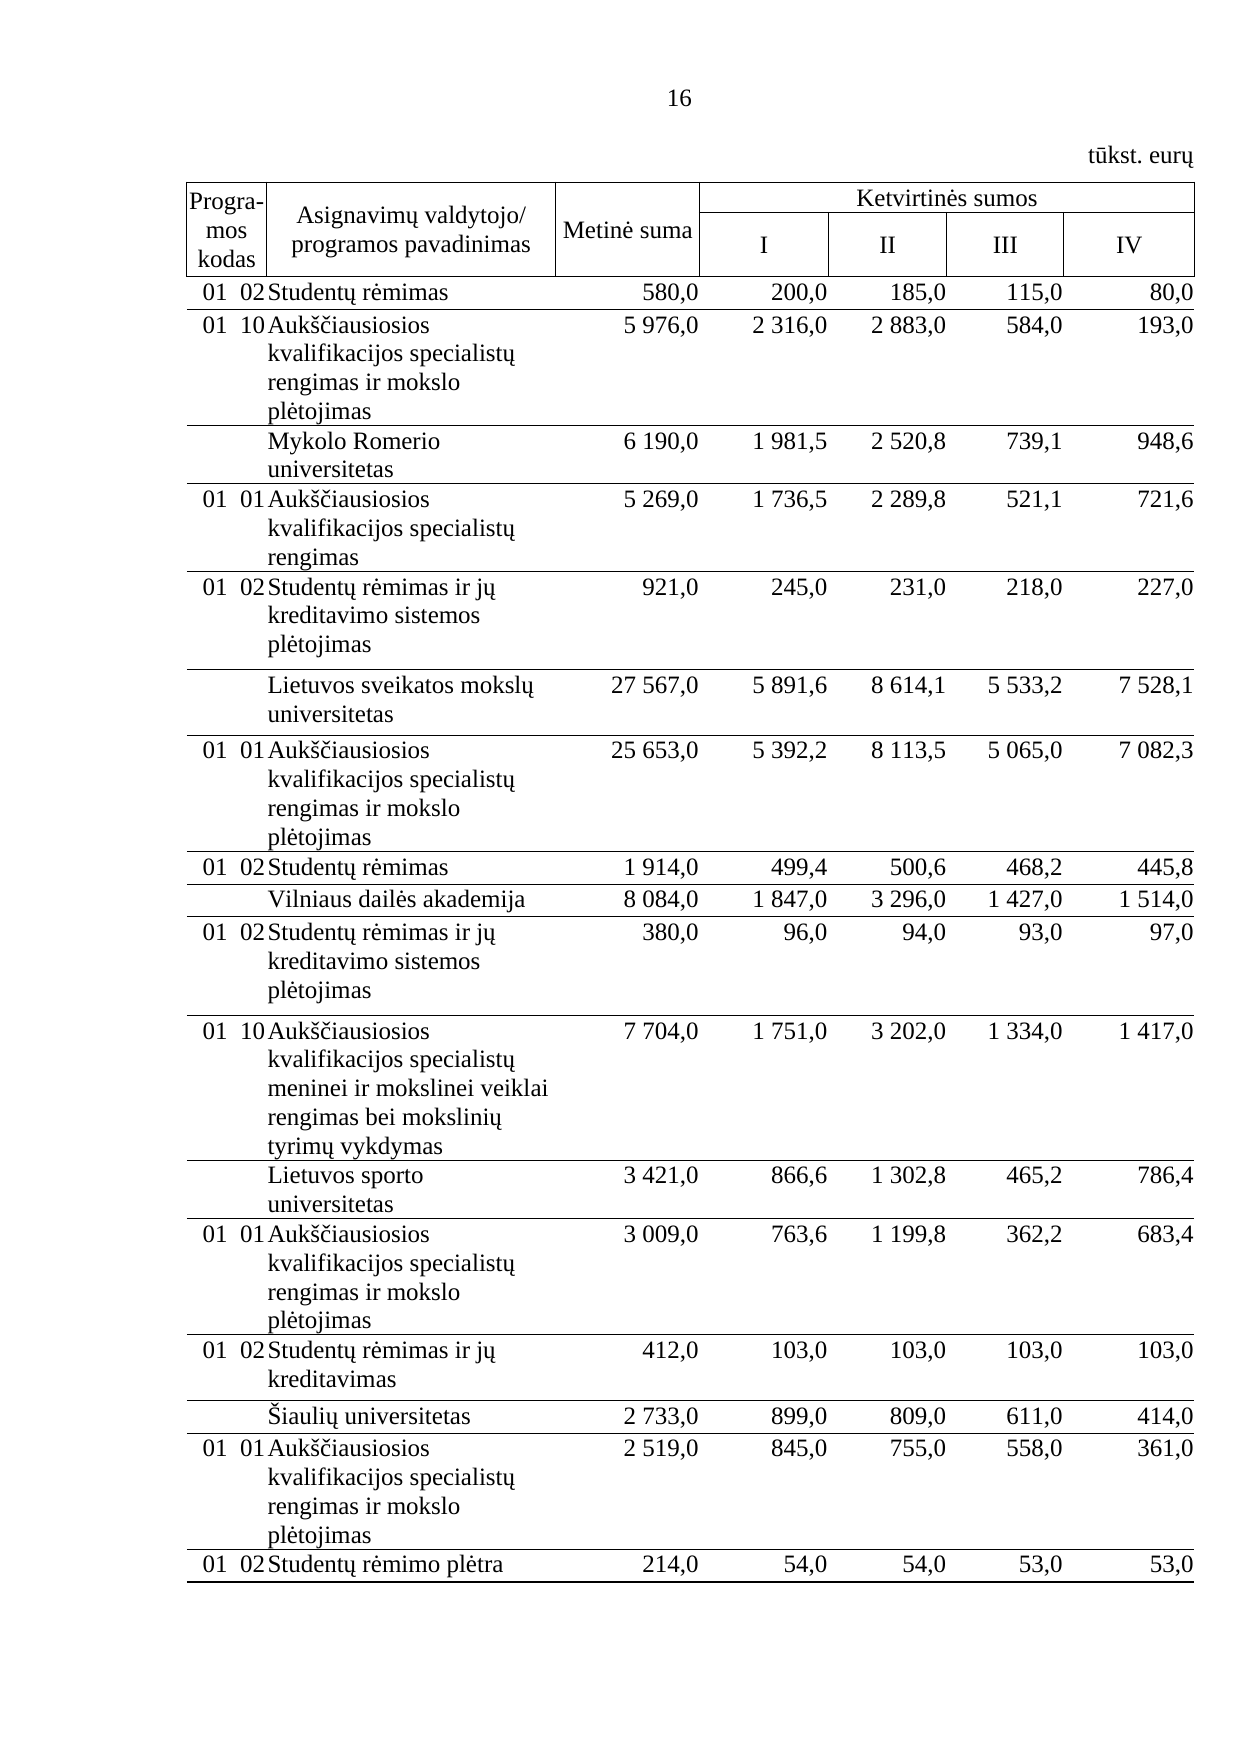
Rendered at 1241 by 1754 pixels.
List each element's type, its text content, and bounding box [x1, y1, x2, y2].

table_cell 02 [229, 572, 266, 669]
table_cell 25 653,0 [556, 736, 699, 851]
table_cell 1 751,0 [699, 1016, 828, 1159]
table_cell 3 009,0 [556, 1219, 699, 1334]
table_cell 412,0 [556, 1335, 699, 1400]
table_cell 1 427,0 [947, 885, 1063, 916]
table_cell 96,0 [699, 917, 828, 1015]
table_cell 755,0 [828, 1434, 947, 1548]
table_cell 5 976,0 [556, 310, 699, 425]
table_cell II [829, 213, 946, 276]
table_cell Aukščiausiosios kvalifikacijos specialistų rengimas [266, 484, 556, 571]
table_cell 921,0 [556, 572, 699, 669]
table_cell Aukščiausiosios kvalifikacijos specialistų rengimas ir mokslo plėtojimas [266, 736, 556, 851]
table_cell 465,2 [947, 1161, 1063, 1218]
table_cell 8 113,5 [828, 736, 947, 851]
table_cell 683,4 [1064, 1219, 1194, 1334]
table_cell 521,1 [947, 484, 1063, 571]
table_cell 10 [229, 1016, 266, 1159]
table_cell [229, 885, 266, 916]
table_cell [187, 885, 228, 916]
table_cell 948,6 [1064, 426, 1194, 483]
table_cell 1 334,0 [947, 1016, 1063, 1159]
table_cell 468,2 [947, 852, 1063, 883]
table_cell Aukščiausiosios kvalifikacijos specialistų meninei ir mokslinei veiklai rengimas bei mokslinių tyrimų vykdymas [266, 1016, 556, 1159]
table_cell Mykolo Romerio universitetas [266, 426, 556, 483]
table_cell 1 847,0 [699, 885, 828, 916]
table_cell 5 533,2 [947, 670, 1063, 734]
table_cell 103,0 [828, 1335, 947, 1400]
table_cell 5 269,0 [556, 484, 699, 571]
table_cell 02 [229, 1335, 266, 1400]
table_cell 445,8 [1064, 852, 1194, 883]
table_cell 2 316,0 [699, 310, 828, 425]
table_cell 218,0 [947, 572, 1063, 669]
table_header [699, 140, 828, 182]
table_cell 80,0 [1064, 277, 1194, 309]
table_cell 01 [187, 310, 228, 425]
table_cell 115,0 [947, 277, 1063, 309]
table_cell Aukščiausiosios kvalifikacijos specialistų rengimas ir mokslo plėtojimas [266, 1219, 556, 1334]
table_cell 558,0 [947, 1434, 1063, 1548]
table_cell 231,0 [828, 572, 947, 669]
table_cell 97,0 [1064, 917, 1194, 1015]
table_cell 01 [187, 1550, 228, 1581]
table_cell Vilniaus dailės akademija [266, 885, 556, 916]
table_cell 7 082,3 [1064, 736, 1194, 851]
table_cell 499,4 [699, 852, 828, 883]
table_cell Studentų rėmimas ir jų kreditavimo sistemos plėtojimas [266, 572, 556, 669]
table_cell 739,1 [947, 426, 1063, 483]
table_cell Ketvirtinės sumos [700, 183, 1194, 212]
table_cell 7 528,1 [1064, 670, 1194, 734]
table_cell [187, 426, 228, 483]
table_cell 214,0 [556, 1550, 699, 1581]
table_cell [187, 1401, 228, 1432]
table_cell 103,0 [947, 1335, 1063, 1400]
table_cell Studentų rėmimas ir jų kreditavimo sistemos plėtojimas [266, 917, 556, 1015]
table_cell 54,0 [699, 1550, 828, 1581]
table_cell 01 [229, 1434, 266, 1548]
table_header [187, 140, 228, 182]
table_cell 580,0 [556, 277, 699, 309]
table_cell 53,0 [1064, 1550, 1194, 1581]
table_cell 362,2 [947, 1219, 1063, 1334]
table_cell 01 [187, 917, 228, 1015]
table_cell 2 733,0 [556, 1401, 699, 1432]
table_cell Lietuvos sveikatos mokslų universitetas [266, 670, 556, 734]
table_cell 103,0 [1064, 1335, 1194, 1400]
table_cell 01 [229, 736, 266, 851]
table_cell 1 981,5 [699, 426, 828, 483]
table_header tūkst. eurų [947, 140, 1194, 182]
table_cell Studentų rėmimas ir jų kreditavimas [266, 1335, 556, 1400]
table_cell [187, 1161, 228, 1218]
table_cell III [947, 213, 1063, 276]
table_cell 8 614,1 [828, 670, 947, 734]
table_cell 5 891,6 [699, 670, 828, 734]
table_header [828, 140, 947, 182]
table_cell 899,0 [699, 1401, 828, 1432]
table_cell 611,0 [947, 1401, 1063, 1432]
table_cell 1 199,8 [828, 1219, 947, 1334]
table_cell 01 [229, 484, 266, 571]
table_cell 2 520,8 [828, 426, 947, 483]
table_cell 3 421,0 [556, 1161, 699, 1218]
table_cell 01 [229, 1219, 266, 1334]
table_cell 7 704,0 [556, 1016, 699, 1159]
table_cell 3 296,0 [828, 885, 947, 916]
table_header [556, 140, 699, 182]
table_cell 02 [229, 1550, 266, 1581]
table_cell 01 [187, 852, 228, 883]
table_cell 01 [187, 1335, 228, 1400]
table_cell 54,0 [828, 1550, 947, 1581]
table_cell Asignavimų valdytojo/ programos pavadinimas [267, 183, 555, 276]
table_cell 01 [187, 484, 228, 571]
table_cell 6 190,0 [556, 426, 699, 483]
table_cell 02 [229, 277, 266, 309]
table_cell 02 [229, 852, 266, 883]
table_cell IV [1064, 213, 1194, 276]
table_cell 5 065,0 [947, 736, 1063, 851]
table_cell 763,6 [699, 1219, 828, 1334]
table_cell 2 883,0 [828, 310, 947, 425]
table_cell 10 [229, 310, 266, 425]
table_header [229, 140, 266, 182]
table_cell 584,0 [947, 310, 1063, 425]
table_cell 93,0 [947, 917, 1063, 1015]
table_cell I [700, 213, 828, 276]
table_cell Aukščiausiosios kvalifikacijos specialistų rengimas ir mokslo plėtojimas [266, 1434, 556, 1548]
table_cell Studentų rėmimas [266, 852, 556, 883]
table_cell 103,0 [699, 1335, 828, 1400]
table_cell 786,4 [1064, 1161, 1194, 1218]
table_cell 414,0 [1064, 1401, 1194, 1432]
table_cell 185,0 [828, 277, 947, 309]
table_cell Studentų rėmimo plėtra [266, 1550, 556, 1581]
table_cell 245,0 [699, 572, 828, 669]
table_cell 02 [229, 917, 266, 1015]
table_cell 2 519,0 [556, 1434, 699, 1548]
table_cell 01 [187, 1219, 228, 1334]
table_cell 8 084,0 [556, 885, 699, 916]
table_cell 193,0 [1064, 310, 1194, 425]
table_header [266, 140, 556, 182]
table_cell 227,0 [1064, 572, 1194, 669]
table_cell 200,0 [699, 277, 828, 309]
table_cell 1 417,0 [1064, 1016, 1194, 1159]
table_cell 361,0 [1064, 1434, 1194, 1548]
table_cell 27 567,0 [556, 670, 699, 734]
table_cell Šiaulių universitetas [266, 1401, 556, 1432]
table_cell 1 514,0 [1064, 885, 1194, 916]
table_cell Progra-mos kodas [187, 183, 266, 276]
table_cell 1 914,0 [556, 852, 699, 883]
table_cell Lietuvos sporto universitetas [266, 1161, 556, 1218]
table_cell Metinė suma [556, 183, 699, 276]
table_cell Aukščiausiosios kvalifikacijos specialistų rengimas ir mokslo plėtojimas [266, 310, 556, 425]
table_cell [229, 426, 266, 483]
table_cell 2 289,8 [828, 484, 947, 571]
table_cell 1 302,8 [828, 1161, 947, 1218]
table_cell 845,0 [699, 1434, 828, 1548]
table_cell 380,0 [556, 917, 699, 1015]
table_cell 5 392,2 [699, 736, 828, 851]
table_cell 721,6 [1064, 484, 1194, 571]
table_cell 01 [187, 736, 228, 851]
table_cell 01 [187, 1016, 228, 1159]
table_cell 01 [187, 277, 228, 309]
table_cell 53,0 [947, 1550, 1063, 1581]
table_cell [187, 670, 228, 734]
table_cell [229, 1161, 266, 1218]
table_cell 500,6 [828, 852, 947, 883]
table_cell Studentų rėmimas [266, 277, 556, 309]
table_cell 3 202,0 [828, 1016, 947, 1159]
table_cell 809,0 [828, 1401, 947, 1432]
table_cell 01 [187, 572, 228, 669]
table_cell [229, 1401, 266, 1432]
table_cell 866,6 [699, 1161, 828, 1218]
table_cell [229, 670, 266, 734]
table_cell 1 736,5 [699, 484, 828, 571]
table_cell 01 [187, 1434, 228, 1548]
table_cell 94,0 [828, 917, 947, 1015]
